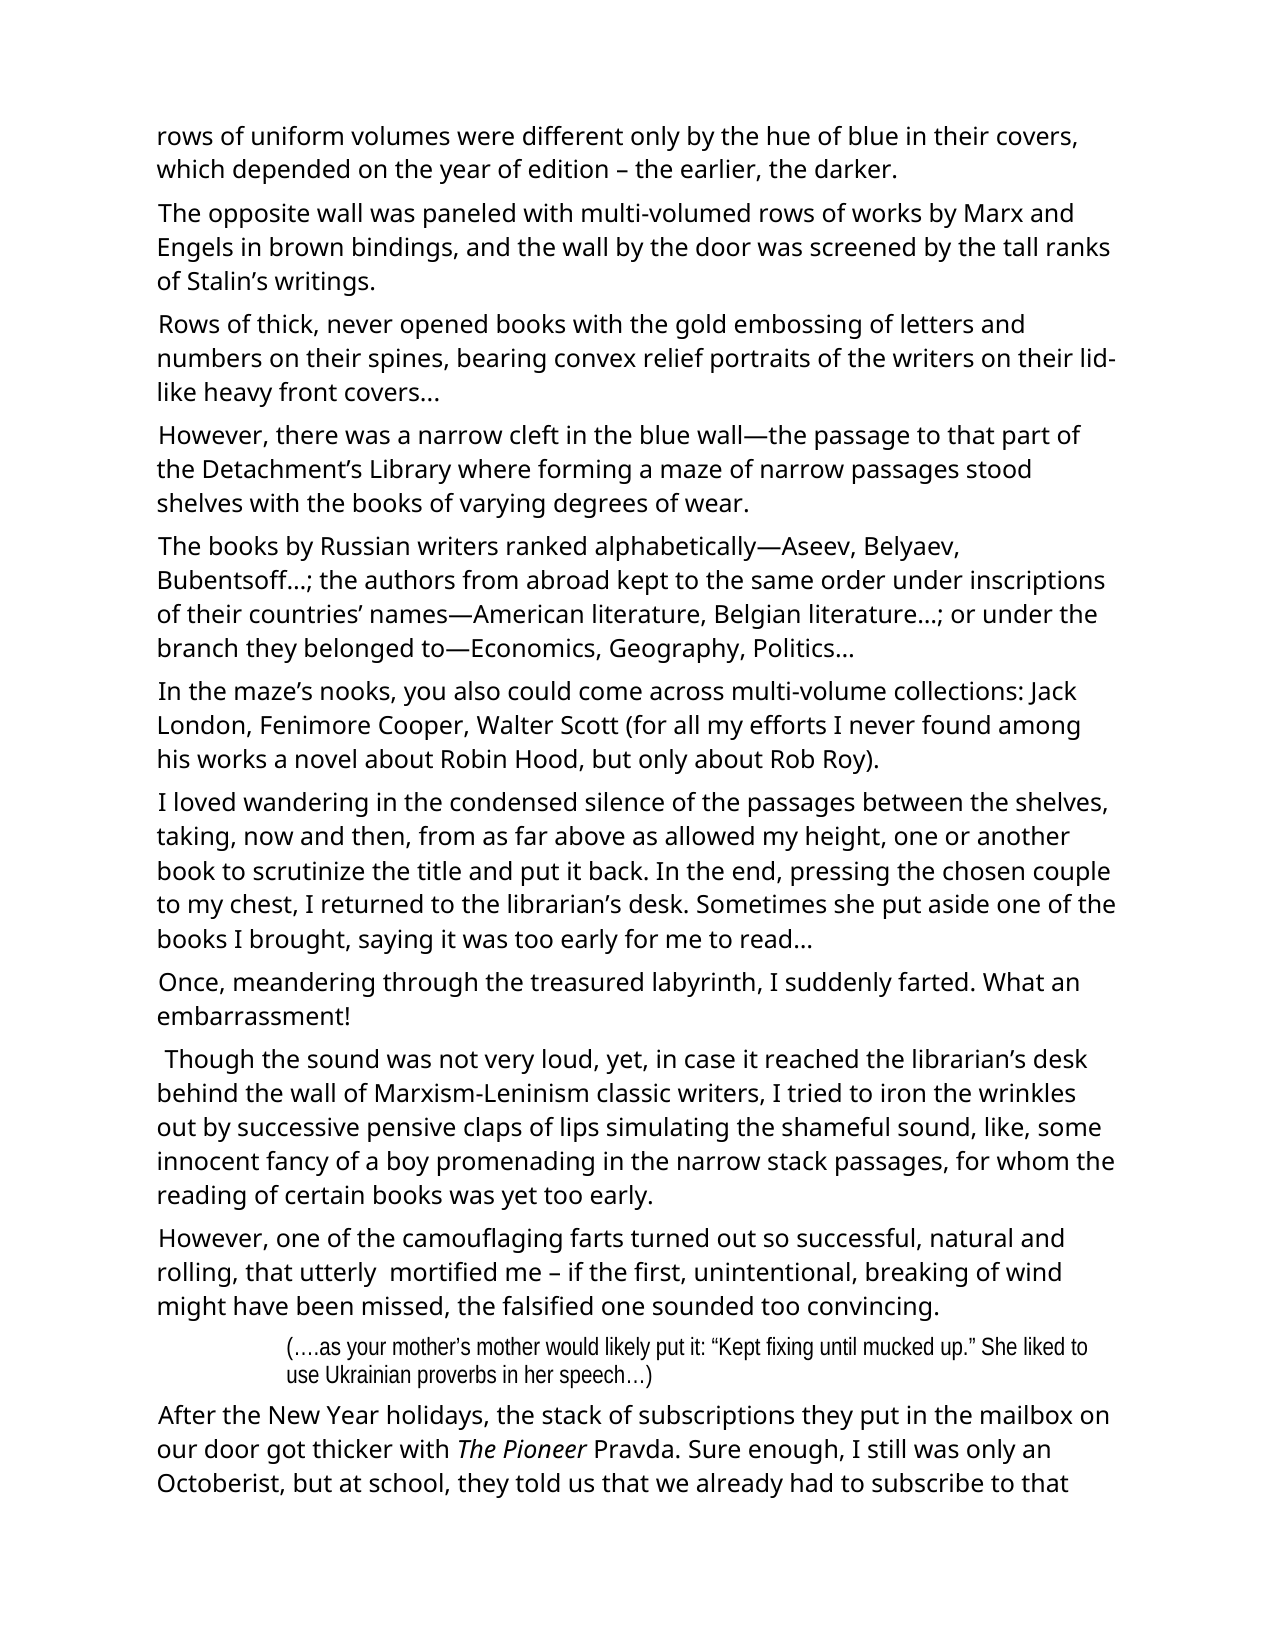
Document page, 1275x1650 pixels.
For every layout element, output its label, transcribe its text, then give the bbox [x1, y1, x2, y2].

text rows of uniform volumes were different only by the hue of blue in their covers, which depended on the year of edition – the earlier, the darker. [156, 118, 1118, 186]
text Once, meandering through the treasured labyrinth, I suddenly farted. What an embarrassment! [156, 964, 1118, 1032]
text The opposite wall was paneled with multi-volumed rows of works by Marx and Engels in brown bindings, and the wall by the door was screened by the tall ranks of Stalin’s writings. [156, 195, 1118, 297]
text After the New Year holidays, the stack of subscriptions they put in the mailbox on our door got thicker with The Pioneer Pravda. Sure enough, I still was only an Octoberist, but at school, they told us that we already had to subscribe to that [156, 1398, 1118, 1500]
text Rows of thick, never opened books with the gold embossing of letters and numbers on their spines, bearing convex relief portraits of the writers on their lid-like heavy front covers... [156, 306, 1118, 408]
text I loved wandering in the condensed silence of the passages between the shelves, taking, now and then, from as far above as allowed my height, one or another book to scrutinize the title and put it back. In the end, pressing the chosen couple to my chest, I returned to the librarian’s desk. Sometimes she put aside one of the books I brought, saying it was too early for me to read… [156, 785, 1118, 955]
text In the maze’s nooks, you also could come across multi-volume collections: Jack London, Fenimore Cooper, Walter Scott (for all my efforts I never found among his works a novel about Robin Hood, but only about Rob Roy). [156, 674, 1118, 776]
text Though the sound was not very loud, yet, in case it reached the librarian’s desk behind the wall of Marxism-Leninism classic writers, I tried to iron the wrinkles out by successive pensive claps of lips simulating the shameful sound, like, some innocent fancy of a boy promenading in the narrow stack passages, for whom the reading of certain books was yet too early. [156, 1041, 1118, 1212]
text However, there was a narrow cleft in the blue wall—the passage to that part of the Detachment’s Library where forming a maze of narrow passages stood shelves with the books of varying degrees of wear. [156, 417, 1118, 520]
text The books by Russian writers ranked alphabetically—Aseev, Belyaev, Bubentsoff…; the authors from abroad kept to the same order under inscriptions of their countries’ names—American literature, Belgian literature…; or under the branch they belonged to—Economics, Geography, Politics… [156, 529, 1118, 665]
list (….as your mother’s mother would likely put it: “Kept fixing until mucked up.” She liked to use Ukrainian proverbs in her speech…) [286, 1332, 1118, 1389]
text However, one of the camouflaging farts turned out so successful, natural and rolling, that utterly mortified me – if the first, unintentional, breaking of wind might have been missed, the falsified one sounded too convincing. [156, 1221, 1118, 1323]
